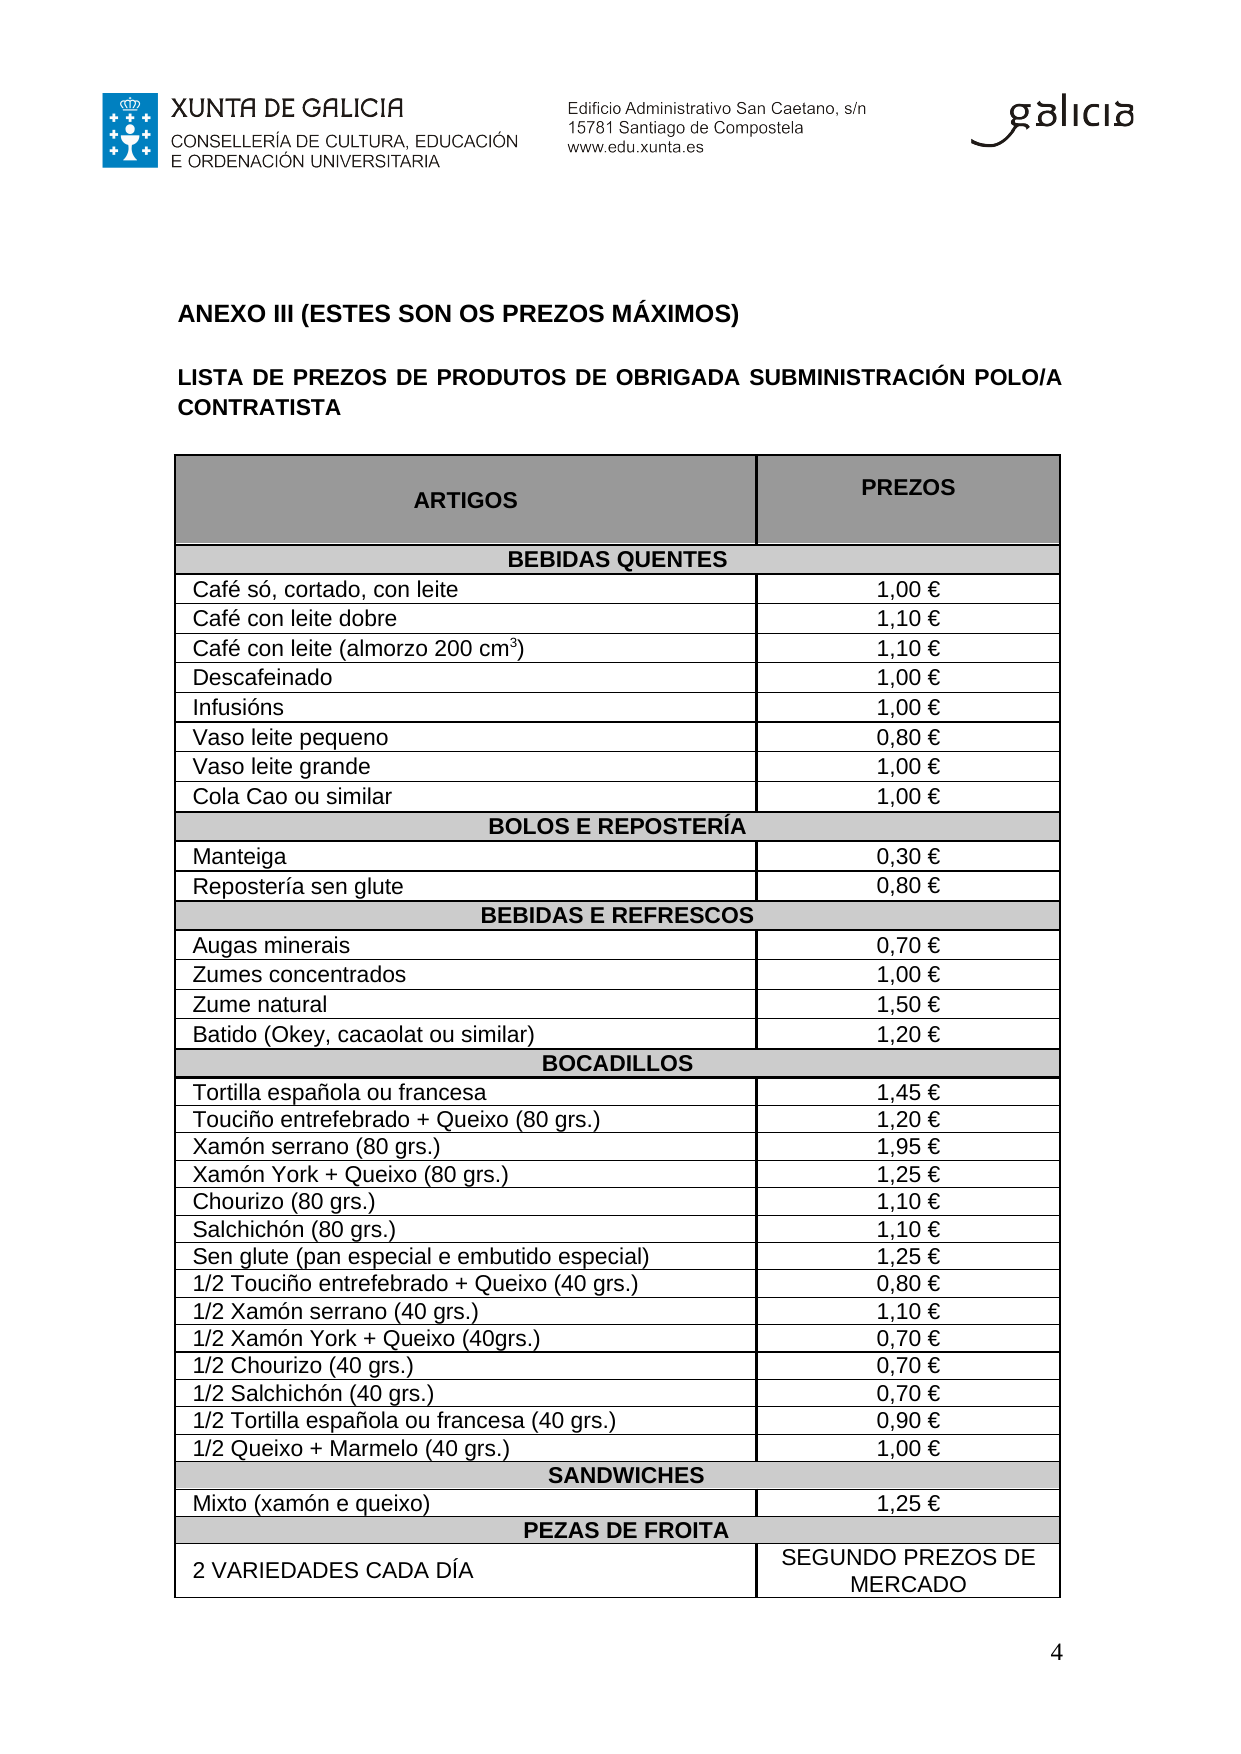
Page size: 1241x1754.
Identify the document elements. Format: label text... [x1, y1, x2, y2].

table_cell Café só, cortado, con leite [176, 575, 755, 603]
picture [158, 93, 1134, 168]
table_cell 0,80 € [758, 1270, 1059, 1297]
table_cell Manteiga [176, 842, 755, 870]
table_cell 0,90 € [758, 1407, 1059, 1434]
table_cell 0,70 € [758, 1325, 1059, 1351]
table_cell 1,00 € [758, 752, 1059, 781]
table_cell Chourizo (80 grs.) [176, 1188, 755, 1214]
picture [143, 114, 150, 121]
table_cell Zume natural [176, 990, 755, 1018]
table_cell Vaso leite grande [176, 752, 755, 781]
table_cell 1,10 € [758, 1188, 1059, 1214]
table_cell 1/2 Touciño entrefebrado + Queixo (40 grs.) [176, 1270, 755, 1297]
table_header ARTIGOS [176, 456, 755, 543]
table_cell 1,10 € [758, 1298, 1059, 1324]
table_cell Descafeinado [176, 663, 755, 692]
table_cell 0,80 € [758, 723, 1059, 751]
table_cell Café con leite dobre [176, 604, 755, 632]
table_cell BOLOS E REPOSTERÍA [176, 813, 1059, 840]
table_cell 1/2 Salchichón (40 grs.) [176, 1380, 755, 1406]
table_cell Sen glute (pan especial e embutido especial) [176, 1243, 755, 1269]
table_cell 1/2 Tortilla española ou francesa (40 grs.) [176, 1407, 755, 1434]
table_cell 1,50 € [758, 990, 1059, 1018]
table_cell 0,70 € [758, 1380, 1059, 1406]
table_cell 1/2 Xamón York + Queixo (40grs.) [176, 1325, 755, 1351]
table_cell Salchichón (80 grs.) [176, 1216, 755, 1242]
table_cell Zumes concentrados [176, 960, 755, 989]
table_cell 1,00 € [758, 663, 1059, 692]
table_cell Repostería sen glute [176, 872, 755, 899]
table_cell 1,00 € [758, 782, 1059, 811]
table_cell Xamón serrano (80 grs.) [176, 1133, 755, 1160]
picture [110, 114, 117, 121]
table_cell BOCADILLOS [176, 1050, 1059, 1076]
table_cell Tortilla española ou francesa [176, 1079, 755, 1105]
table_cell Batido (Okey, cacaolat ou similar) [176, 1019, 755, 1048]
table_cell 1,00 € [758, 960, 1059, 989]
picture [127, 114, 134, 121]
table_cell 1,10 € [758, 604, 1059, 632]
table_cell Vaso leite pequeno [176, 723, 755, 751]
table_cell SEGUNDO PREZOS DE MERCADO [758, 1544, 1059, 1597]
picture [110, 130, 117, 138]
table_header PREZOS [758, 456, 1059, 543]
picture [143, 147, 150, 154]
table_cell Cola Cao ou similar [176, 782, 755, 811]
table_cell 1,20 € [758, 1019, 1059, 1048]
table_cell BEBIDAS QUENTES [176, 546, 1059, 573]
table_cell Infusións [176, 693, 755, 721]
picture [143, 130, 150, 138]
table_cell 1/2 Chourizo (40 grs.) [176, 1353, 755, 1379]
table_cell 1,10 € [758, 634, 1059, 662]
table_cell 0,80 € [758, 872, 1059, 899]
table_cell Touciño entrefebrado + Queixo (80 grs.) [176, 1106, 755, 1132]
picture [122, 136, 139, 160]
table_cell BEBIDAS E REFRESCOS [176, 902, 1059, 929]
picture [110, 147, 117, 154]
table_cell 1,00 € [758, 1435, 1059, 1461]
table_cell Xamón York + Queixo (80 grs.) [176, 1161, 755, 1187]
table_cell 1,10 € [758, 1216, 1059, 1242]
table_cell 1/2 Queixo + Marmelo (40 grs.) [176, 1435, 755, 1461]
table_cell Café con leite (almorzo 200 cm3) [176, 634, 755, 662]
table_cell 2 VARIEDADES CADA DÍA [176, 1544, 755, 1597]
table_cell 1,25 € [758, 1490, 1059, 1516]
subtitle ANEXO III (ESTES SON OS PREZOS MÁXIMOS) [177, 298, 1063, 327]
table_cell SANDWICHES [176, 1462, 1059, 1488]
text LISTA DE PREZOS DE PRODUTOS DE OBRIGADA SUBMINISTRACIÓN POLO/A CONTRATISTA [177, 364, 1063, 420]
table_cell 1,95 € [758, 1133, 1059, 1160]
picture [126, 125, 134, 133]
table_cell Mixto (xamón e queixo) [176, 1490, 755, 1516]
table_cell 0,70 € [758, 1353, 1059, 1379]
table_cell 1,25 € [758, 1243, 1059, 1269]
table_cell 1,00 € [758, 575, 1059, 603]
table_cell 0,70 € [758, 931, 1059, 959]
table_cell Augas minerais [176, 931, 755, 959]
table_cell 1,00 € [758, 693, 1059, 721]
table_cell 1,20 € [758, 1106, 1059, 1132]
table_cell 1,45 € [758, 1079, 1059, 1105]
table_cell 1,25 € [758, 1161, 1059, 1187]
table_cell 0,30 € [758, 842, 1059, 870]
table_cell 1/2 Xamón serrano (40 grs.) [176, 1298, 755, 1324]
table_cell PEZAS DE FROITA [176, 1517, 1059, 1543]
